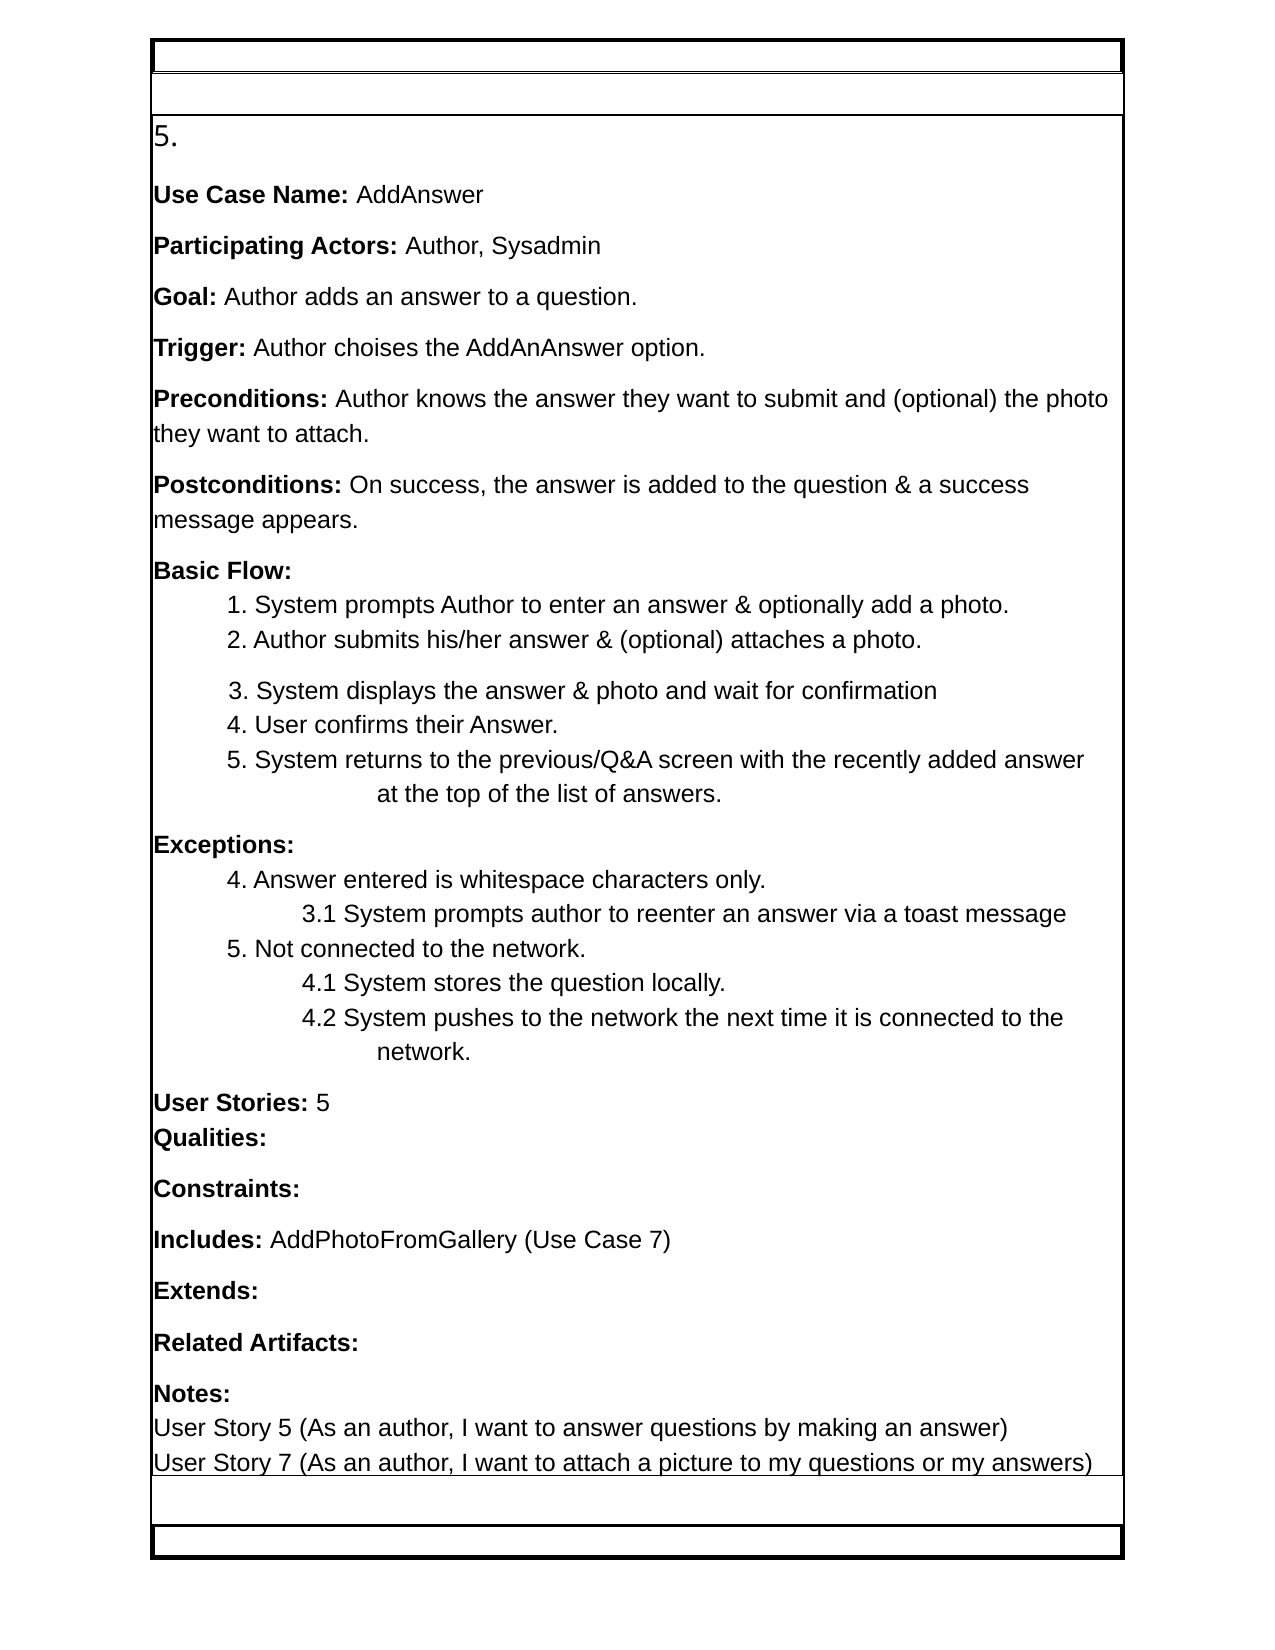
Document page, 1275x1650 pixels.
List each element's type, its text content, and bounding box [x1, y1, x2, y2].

text Postconditions: On success, the answer is added to the question & a success message appears. [153, 468, 1122, 533]
text Exceptions: 4. Answer entered is whitespace characters only. 3.1 System prompts author to reenter an answer via a toast message 5. Not connected to the network. 4.1 System stores the question locally. 4.2 System pushes to the network the next time it is connected to the network. [153, 829, 1122, 1066]
text Participating Actors: Author, Sysadmin [153, 229, 1122, 260]
text Trigger: Author choises the AddAnAnswer option. [153, 332, 1122, 362]
text Use Case Name: AddAnswer [153, 178, 1122, 209]
text Related Artifacts: [153, 1326, 1122, 1356]
text User Stories: 5 Qualities: [153, 1087, 1122, 1152]
text Goal: Author adds an answer to a question. [153, 281, 1122, 311]
text Extends: [153, 1275, 1122, 1305]
text Basic Flow: 1. System prompts Author to enter an answer & optionally add a photo. 2. Author submits his/her answer & (optional) attaches a photo. [153, 554, 1122, 653]
text Includes: AddPhotoFromGallery (Use Case 7) [153, 1224, 1122, 1254]
text Preconditions: Author knows the answer they want to submit and (optional) the photo they want to attach. [153, 383, 1122, 448]
text Notes: User Story 5 (As an author, I want to answer questions by making an answer) User Story 7 (As an author, I want to attach a picture to my questions or my answers) [153, 1377, 1122, 1475]
subtitle 5. [153, 116, 1122, 155]
text Constraints: [153, 1172, 1122, 1203]
text 3. System displays the answer & photo and wait for confirmation 4. User confirms their Answer. 5. System returns to the previous/Q&A screen with the recently added answer at the top of the list of answers. [153, 674, 1122, 808]
